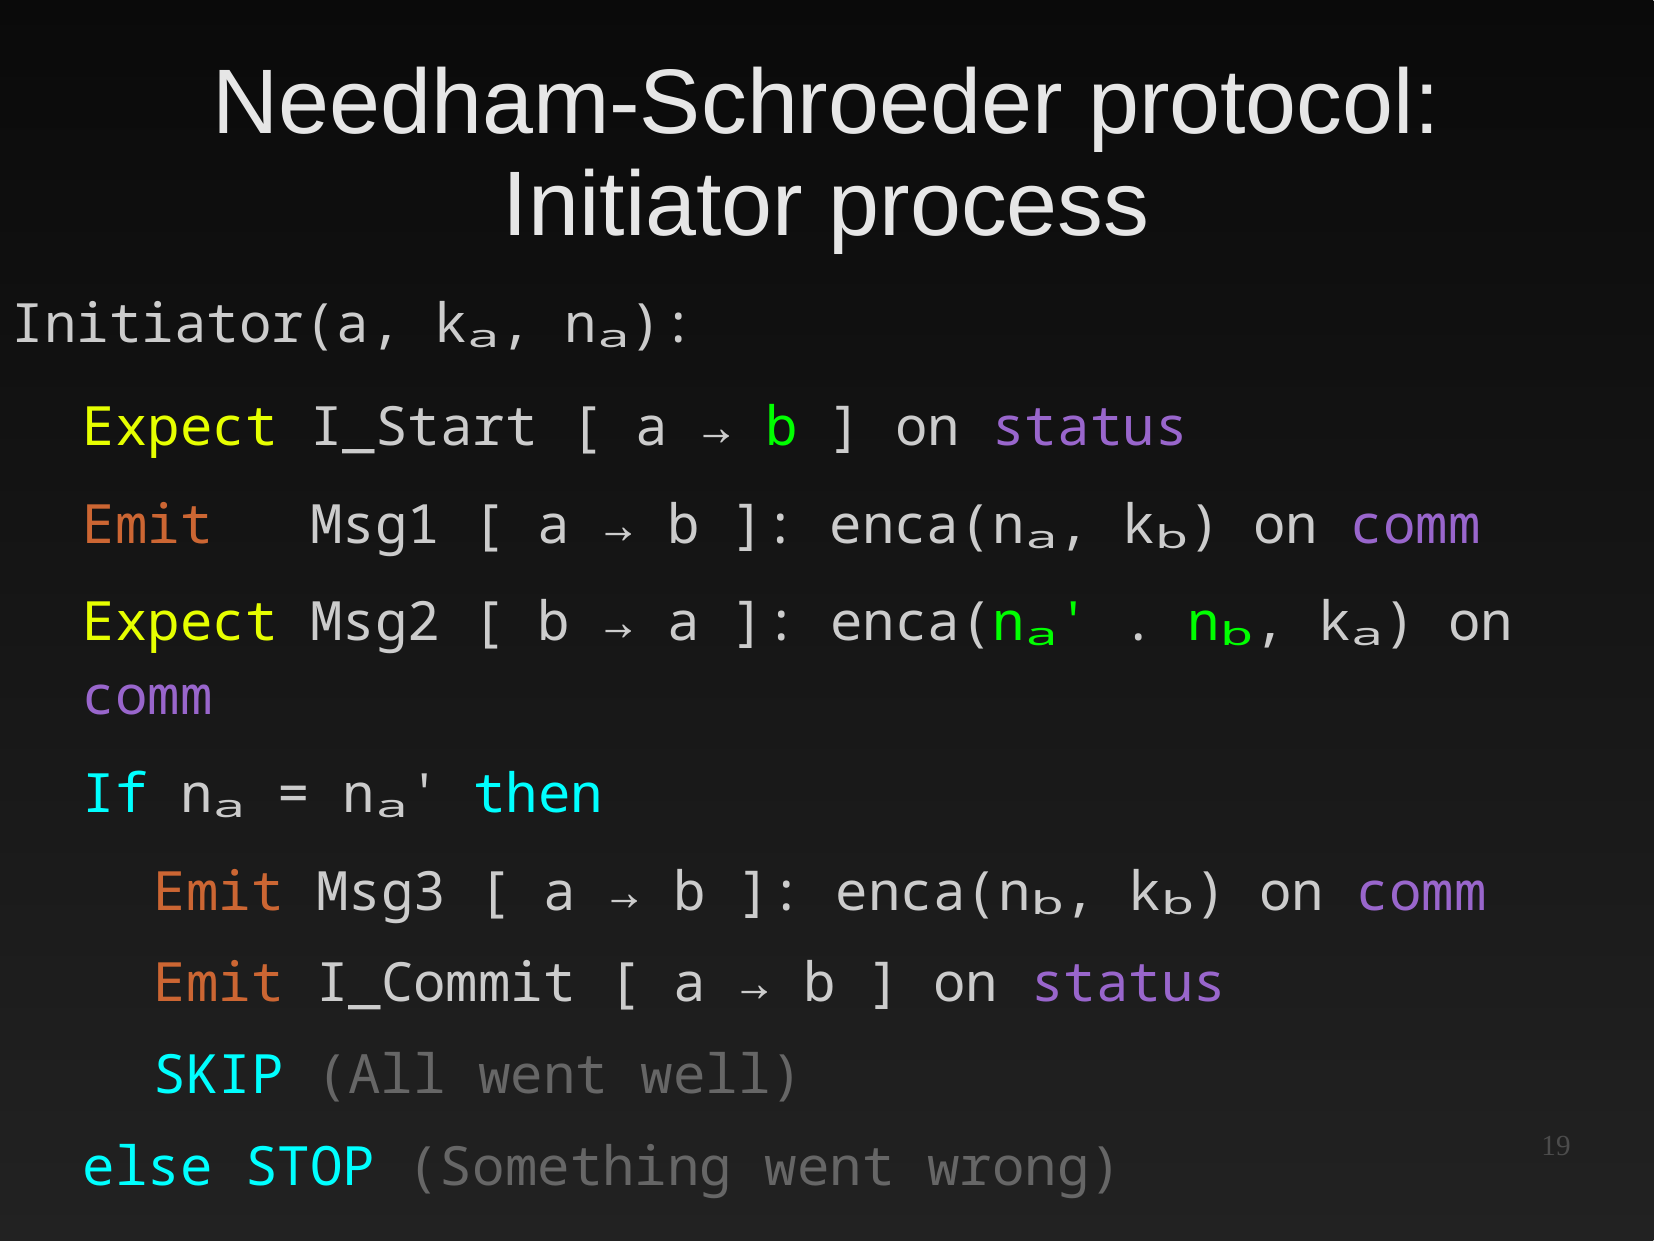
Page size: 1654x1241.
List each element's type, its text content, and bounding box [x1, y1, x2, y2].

list Initiator(a, ka, na): Expect I_Start [ a → b ] on status Emit Msg1 [ a → b ]: enca(na, kb) on comm Expect Msg2 [ b → a ]: enca(na' . nb, ka) on comm If na = na' then Emit Msg3 [ a → b ]: enca(nb, kb) on comm Emit I_Commit [ a → b ] on status SKIP (All went well) else STOP (Something went wrong) [0, 284, 1654, 1229]
title Needham-Schroeder protocol: Initiator process [82, 49, 1571, 257]
